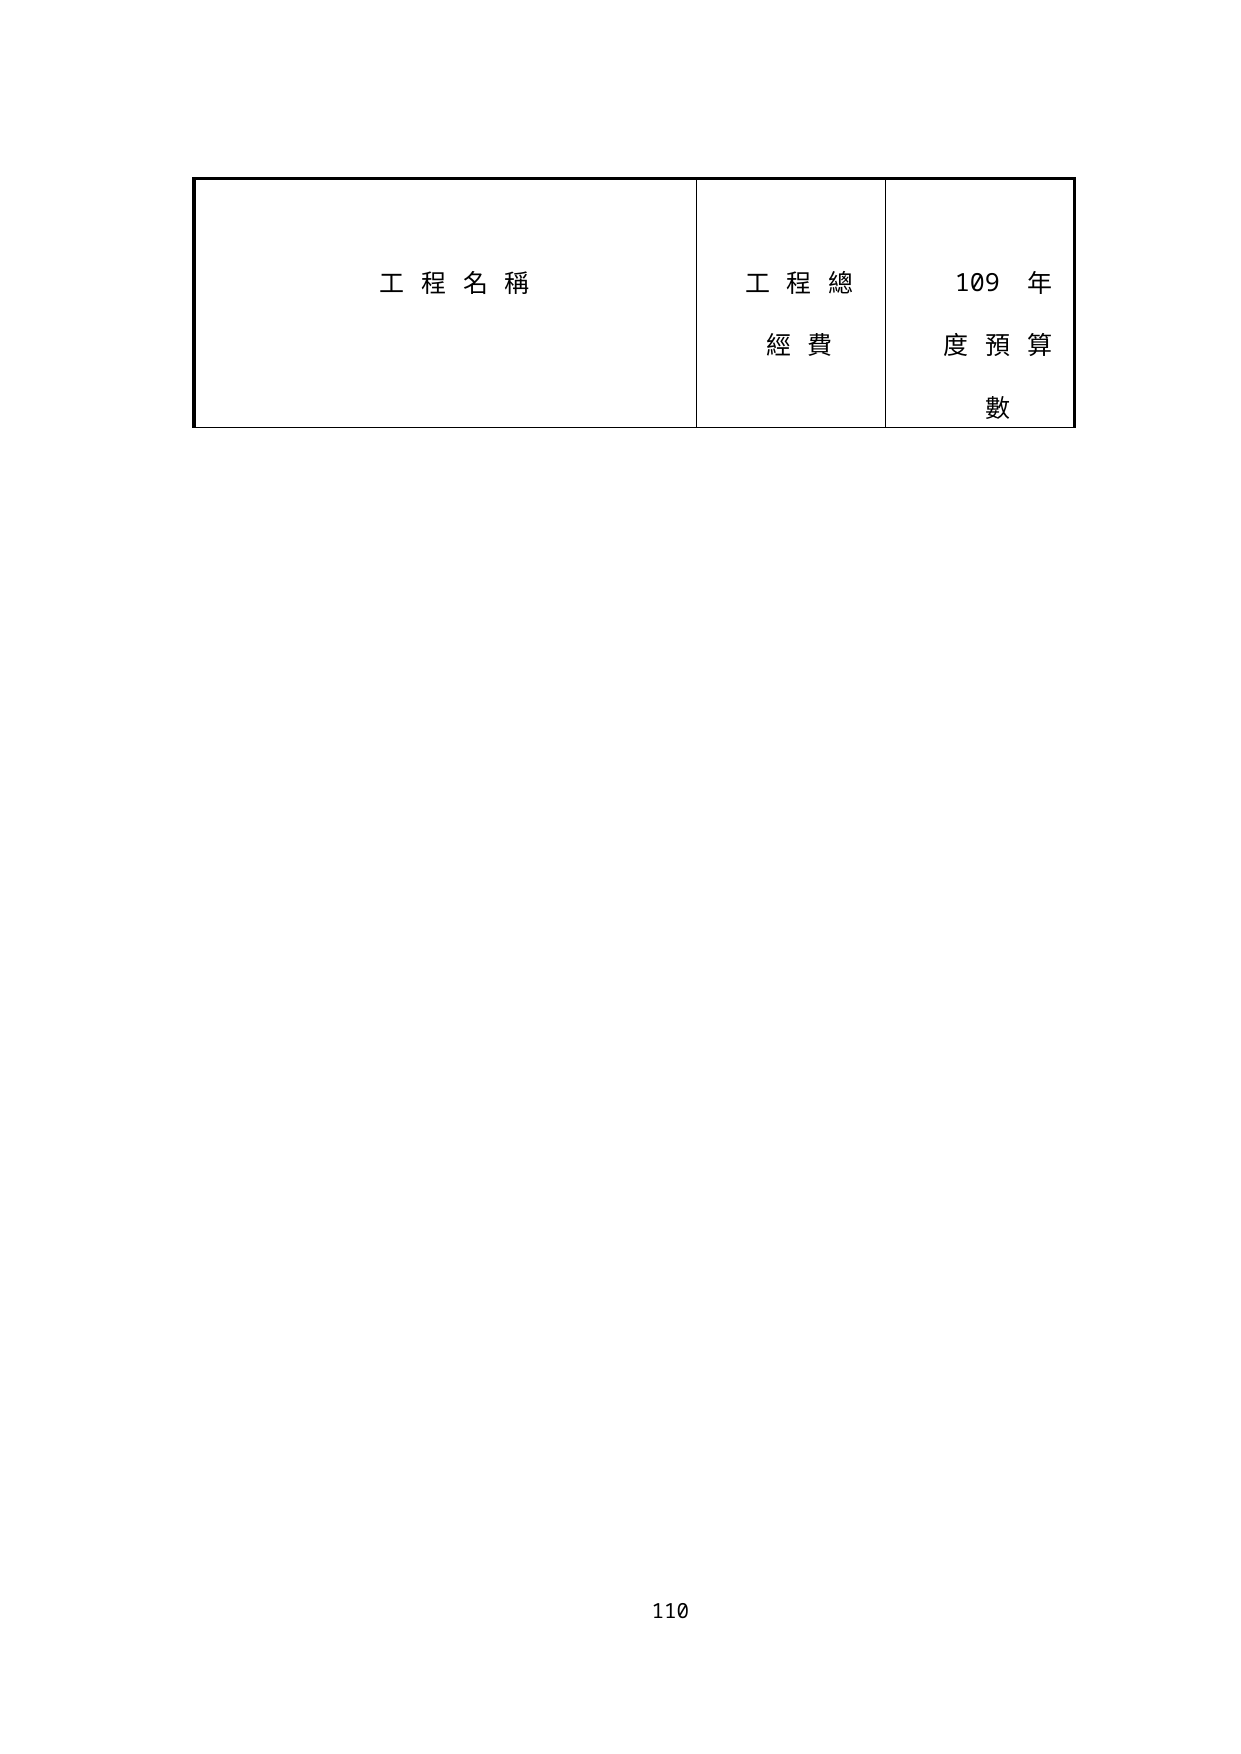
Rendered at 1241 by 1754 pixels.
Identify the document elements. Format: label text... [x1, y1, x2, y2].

table_header 109年度預算數 [886, 180, 1073, 427]
table_header 工程總經費 [697, 180, 885, 427]
table_header 工程名稱 [196, 180, 696, 427]
